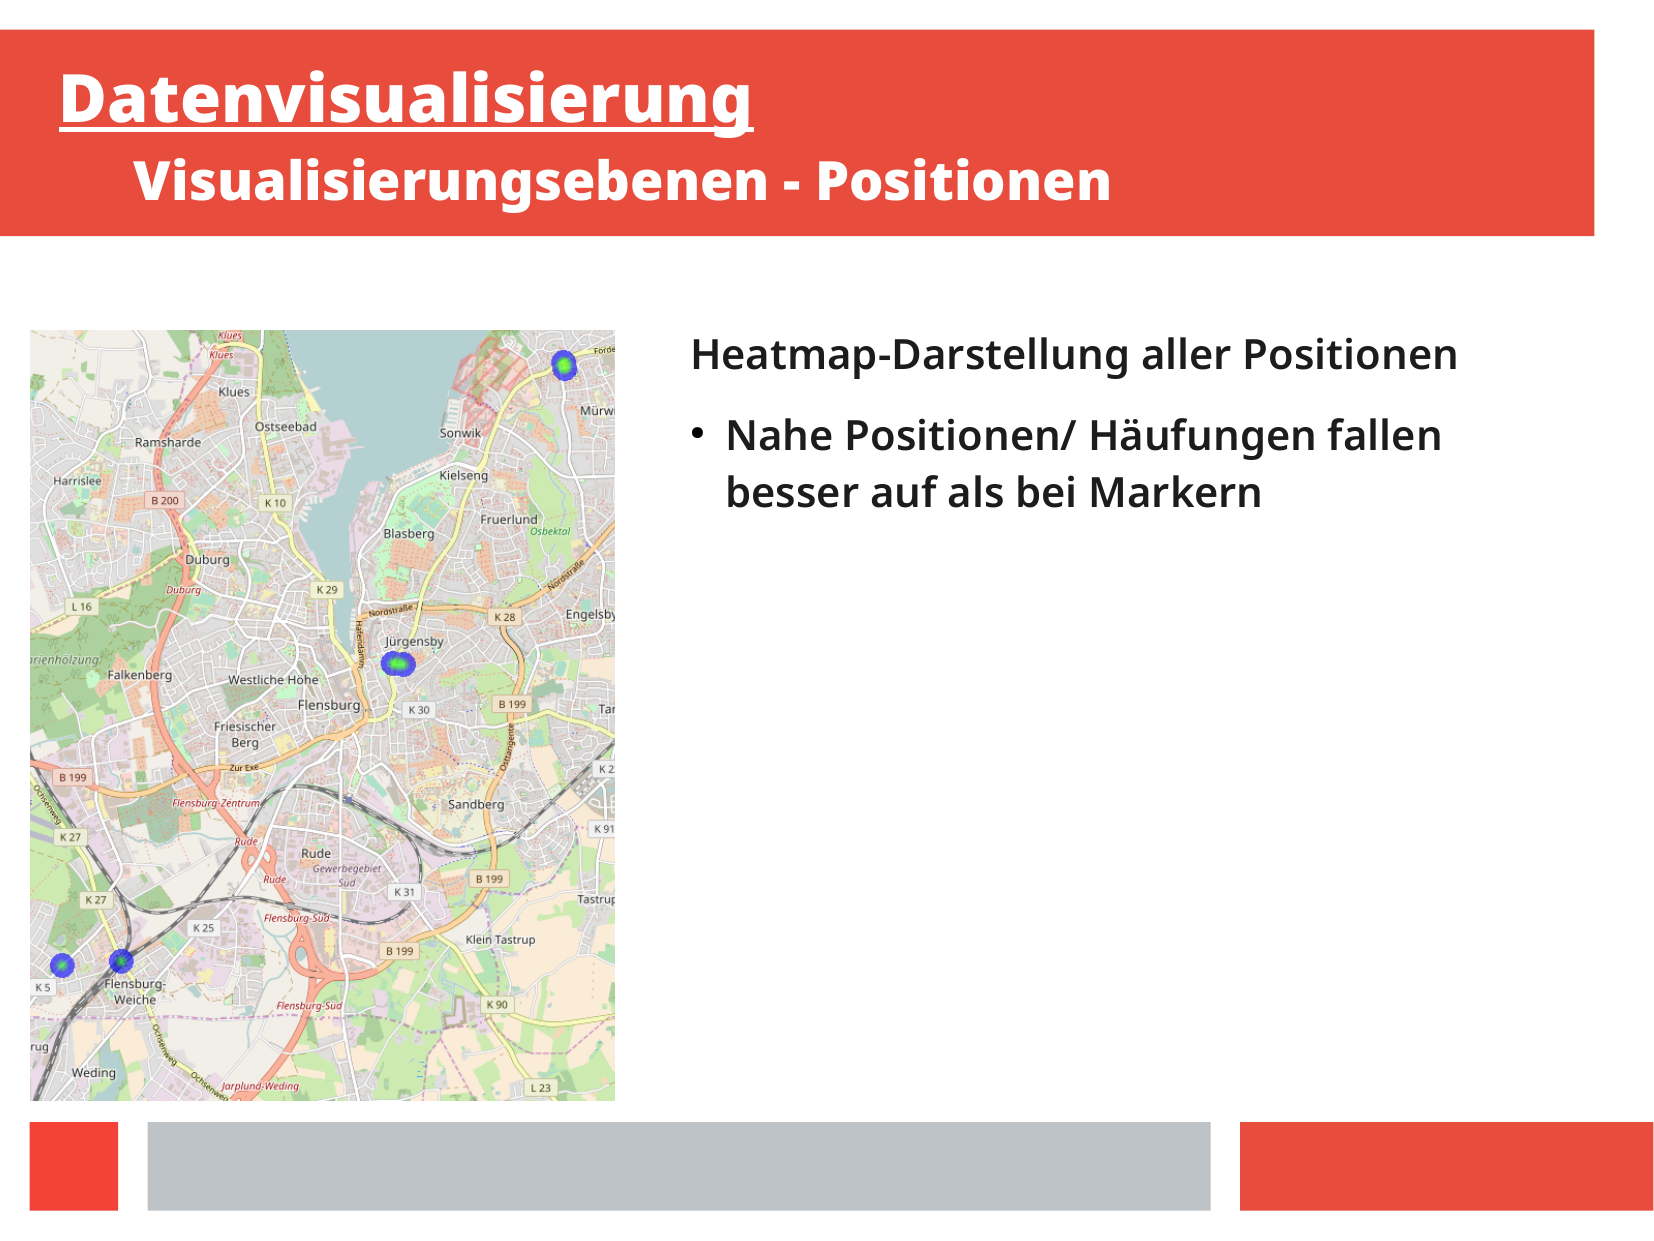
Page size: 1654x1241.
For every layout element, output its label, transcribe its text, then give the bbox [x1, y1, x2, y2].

title Datenvisualisierung Visualisierungsebenen - Positionen [59, 51, 1595, 215]
picture [30, 330, 616, 1101]
list Heatmap-Darstellung aller Positionen Nahe Positionen/ Häufungen fallen besser auf als bei Markern [690, 324, 1565, 1093]
